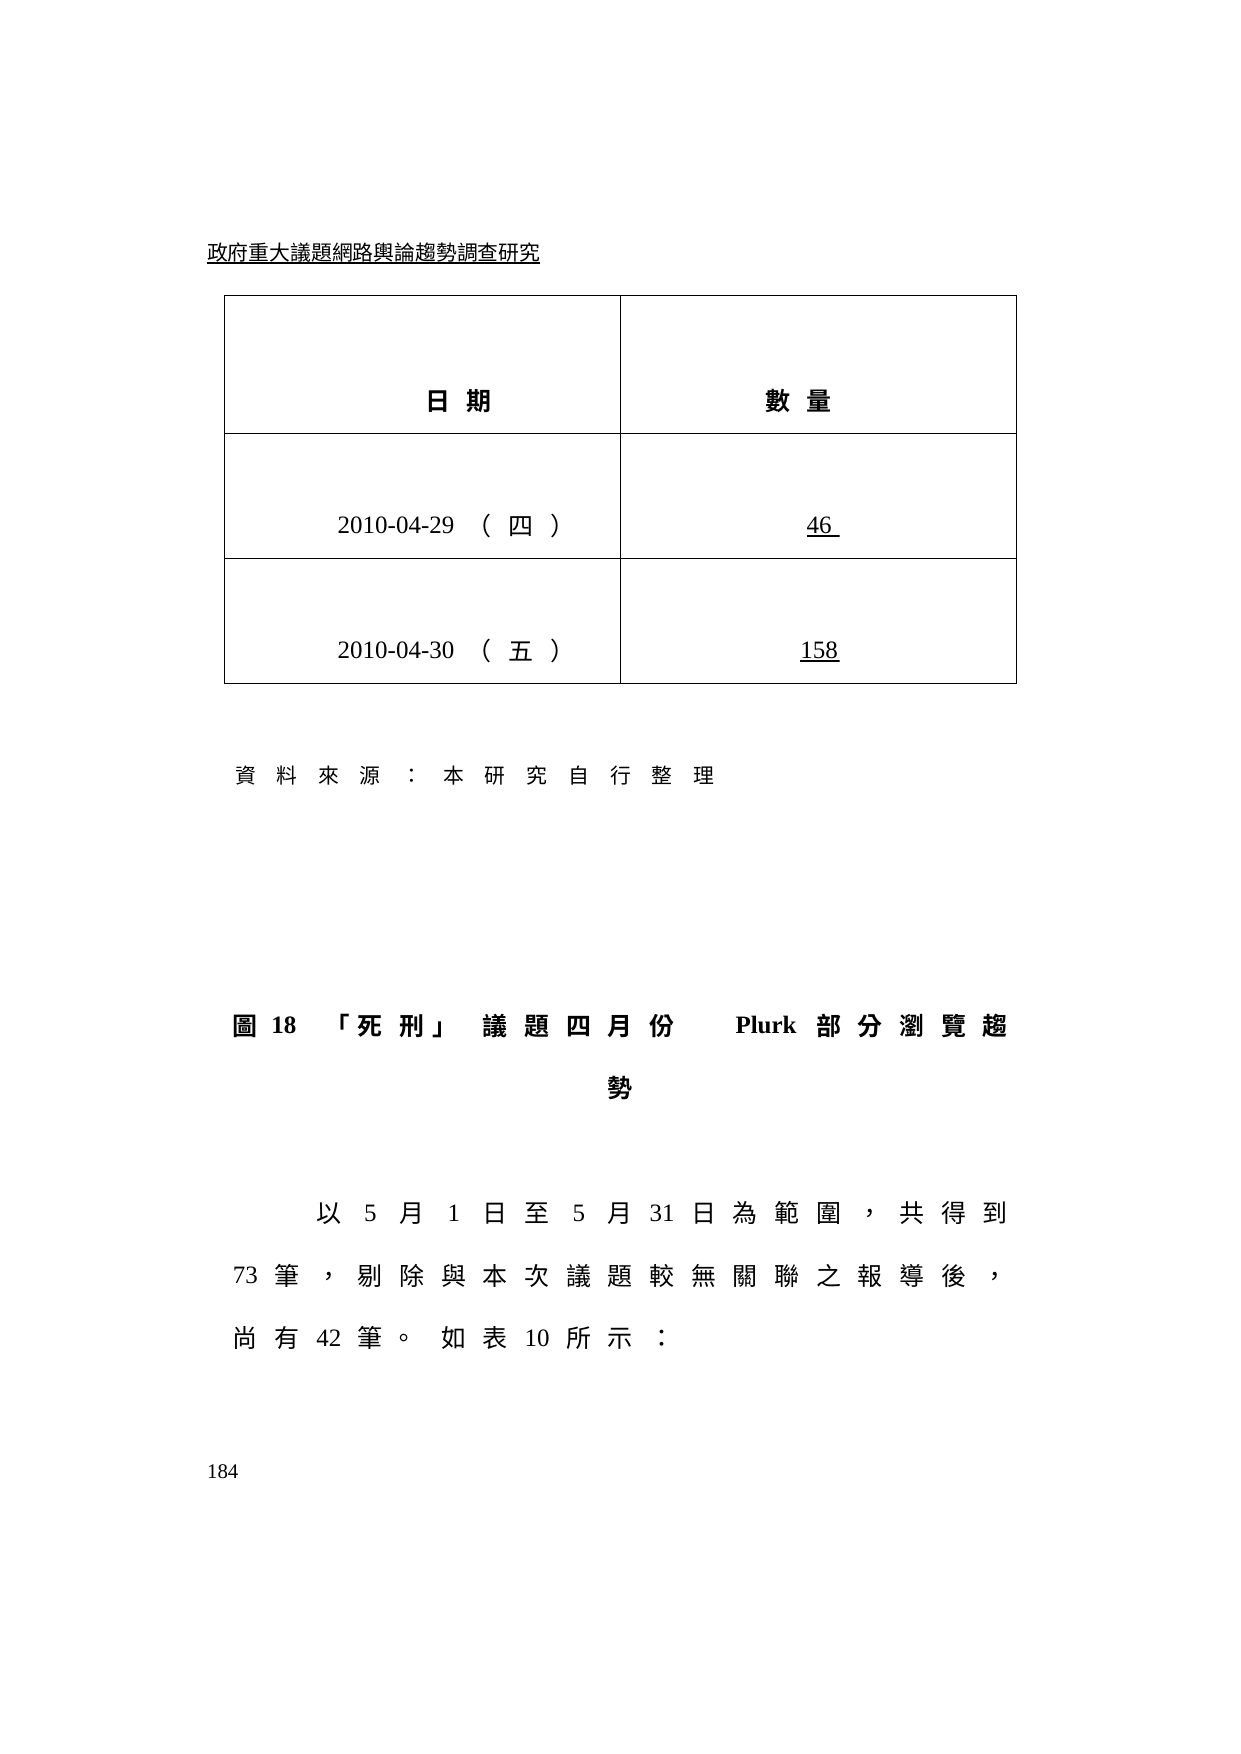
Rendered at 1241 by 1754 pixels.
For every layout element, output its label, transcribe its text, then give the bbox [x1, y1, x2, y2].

text 以5月1日至5月31日為範圍，共得到73筆，剔除與本次議題較無關聯之報導後，尚有42筆。如表10所示： [224, 1170, 1016, 1358]
table_cell 2010-04-29（四） [225, 434, 620, 558]
text 資料來源：本研究自行整理 [224, 733, 1016, 795]
table_cell 46 [621, 434, 1016, 558]
table_header 日期 [225, 296, 620, 433]
table_cell 2010-04-30（五） [225, 559, 620, 683]
table_cell 158 [621, 559, 1016, 683]
text 圖18 ｢死刑｣議題四月份 Plurk部分瀏覽趨勢 [224, 983, 1016, 1108]
table_header 數量 [621, 296, 1016, 433]
